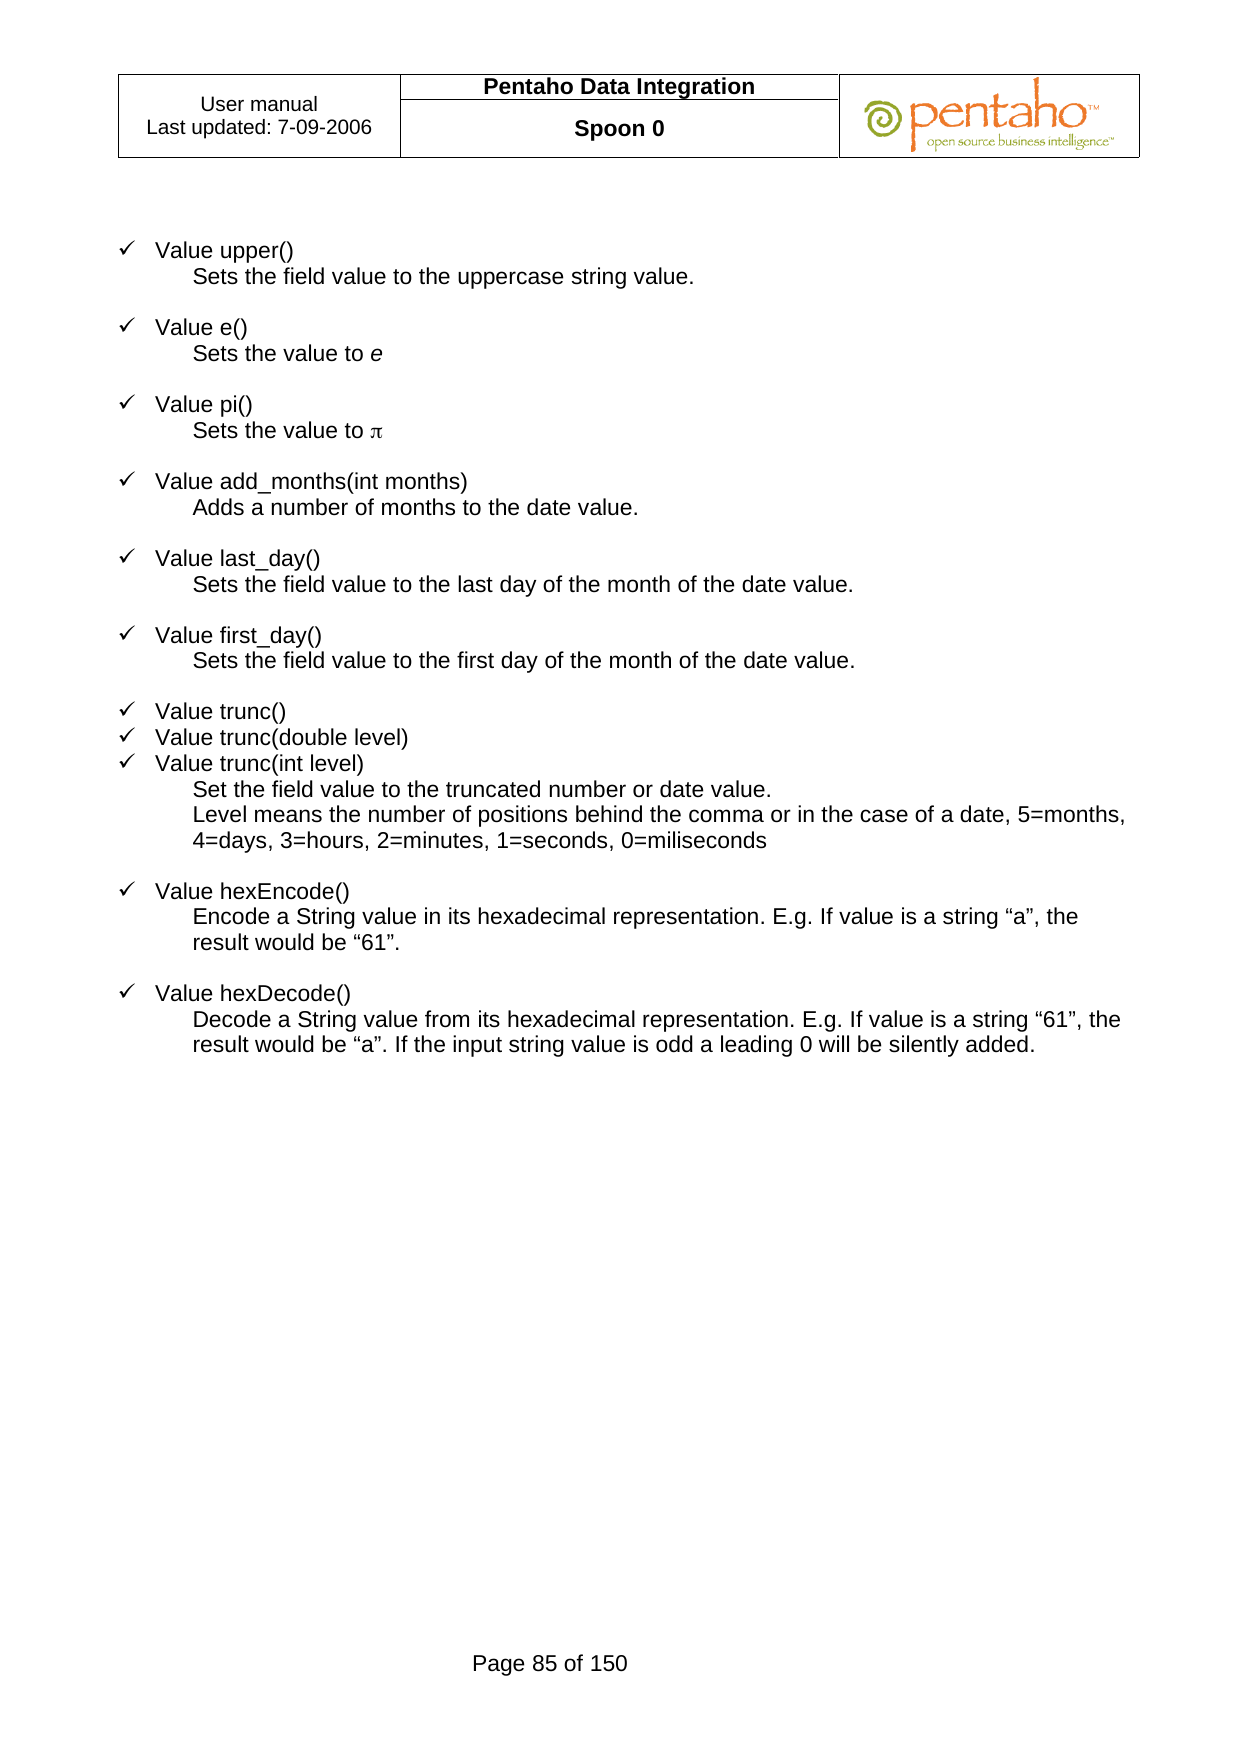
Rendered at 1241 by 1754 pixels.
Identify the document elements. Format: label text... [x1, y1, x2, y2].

text Sets the field value to the last day of the month of the date value. [192, 571, 1137, 597]
text Sets the value to  [192, 417, 1137, 443]
text Encode a String value in its hexadecimal representation. E.g. If value is a string “a”, the result would be “61”. [192, 904, 1137, 955]
text Sets the field value to the uppercase string value. [192, 264, 1137, 289]
list Value upper() [117, 238, 1137, 264]
list Value trunc(double level) [117, 725, 1137, 751]
list Value hexDecode() [117, 981, 1137, 1006]
list Value trunc() [117, 699, 1137, 725]
text Decode a String value from its hexadecimal representation. E.g. If value is a string “61”, the result would be “a”. If the input string value is odd a leading 0 will be silently added. [192, 1006, 1137, 1057]
list Value hexEncode() [117, 878, 1137, 904]
list Value trunc(int level) [117, 751, 1137, 776]
text Set the field value to the truncated number or date value. [192, 776, 1137, 802]
text Sets the field value to the first day of the month of the date value. [192, 648, 1137, 673]
text Adds a number of months to the date value. [192, 494, 1137, 520]
list Value e() [117, 315, 1137, 341]
list Value last_day() [117, 546, 1137, 571]
list Value first_day() [117, 622, 1137, 648]
text Sets the value to e [192, 341, 1137, 366]
text Level means the number of positions behind the comma or in the case of a date, 5=months, 4=days, 3=hours, 2=minutes, 1=seconds, 0=miliseconds [192, 802, 1137, 853]
list Value pi() [117, 392, 1137, 417]
list Value add_months(int months) [117, 469, 1137, 494]
